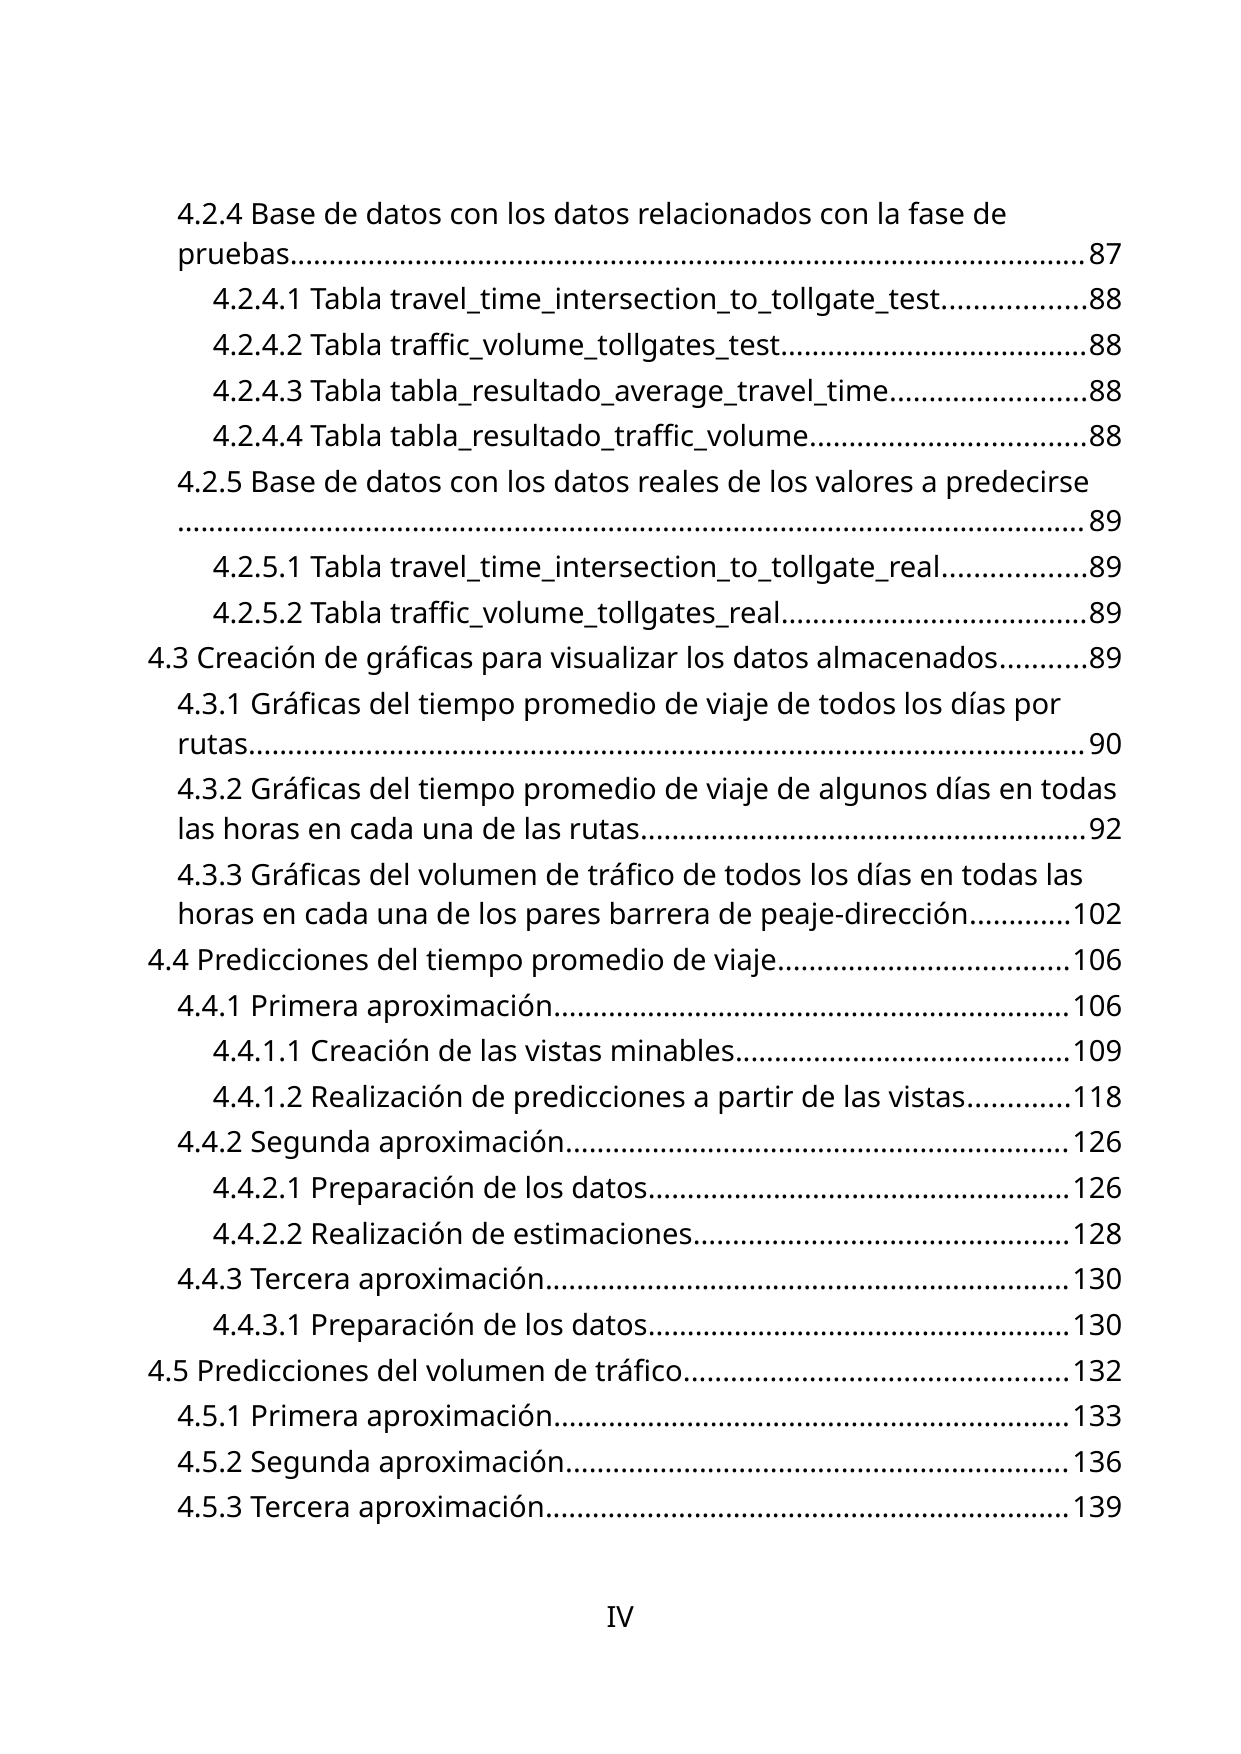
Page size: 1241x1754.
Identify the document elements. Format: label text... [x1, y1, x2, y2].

text 4.5.3 Tercera aproximación 139 [177, 1487, 1122, 1526]
text 4.4.2.1 Preparación de los datos 126 [207, 1167, 1122, 1207]
text 4.3.2 Gráficas del tiempo promedio de viaje de algunos días en todas las horas en cada una de las rutas 92 [177, 768, 1122, 848]
text 4.4.1 Primera aproximación 106 [177, 985, 1122, 1024]
text 4.2.4.2 Tabla traffic_volume_tollgates_test 88 [207, 324, 1122, 364]
text 4.4.1.2 Realización de predicciones a partir de las vistas 118 [207, 1076, 1122, 1116]
text 4.3.1 Gráficas del tiempo promedio de viaje de todos los días por rutas 90 [177, 683, 1122, 763]
text 4.4.1.1 Creación de las vistas minables 109 [207, 1030, 1122, 1070]
text 4.2.4.1 Tabla travel_time_intersection_to_tollgate_test 88 [207, 278, 1122, 318]
text 4.2.4.3 Tabla tabla_resultado_average_travel_time 88 [207, 370, 1122, 409]
text 4.4.3 Tercera aproximación 130 [177, 1258, 1122, 1298]
text 4.4.2 Segunda aproximación 126 [177, 1122, 1122, 1161]
text 4.2.4.4 Tabla tabla_resultado_traffic_volume 88 [207, 415, 1122, 455]
text 4.2.5.1 Tabla travel_time_intersection_to_tollgate_real 89 [207, 546, 1122, 586]
text 4.2.5 Base de datos con los datos reales de los valores a predecirse 89 [177, 461, 1122, 540]
text 4.5 Predicciones del volumen de tráfico 132 [148, 1350, 1122, 1389]
text 4.5.2 Segunda aproximación 136 [177, 1441, 1122, 1481]
text 4.3.3 Gráficas del volumen de tráfico de todos los días en todas las horas en cada una de los pares barrera de peaje-dirección 102 [177, 854, 1122, 933]
text 4.2.4 Base de datos con los datos relacionados con la fase de pruebas 87 [177, 193, 1122, 273]
text 4.5.1 Primera aproximación 133 [177, 1395, 1122, 1435]
text 4.4.2.2 Realización de estimaciones 128 [207, 1213, 1122, 1253]
text 4.4.3.1 Preparación de los datos 130 [207, 1304, 1122, 1344]
text 4.2.5.2 Tabla traffic_volume_tollgates_real 89 [207, 592, 1122, 632]
text 4.3 Creación de gráficas para visualizar los datos almacenados 89 [148, 638, 1122, 677]
text 4.4 Predicciones del tiempo promedio de viaje 106 [148, 939, 1122, 979]
